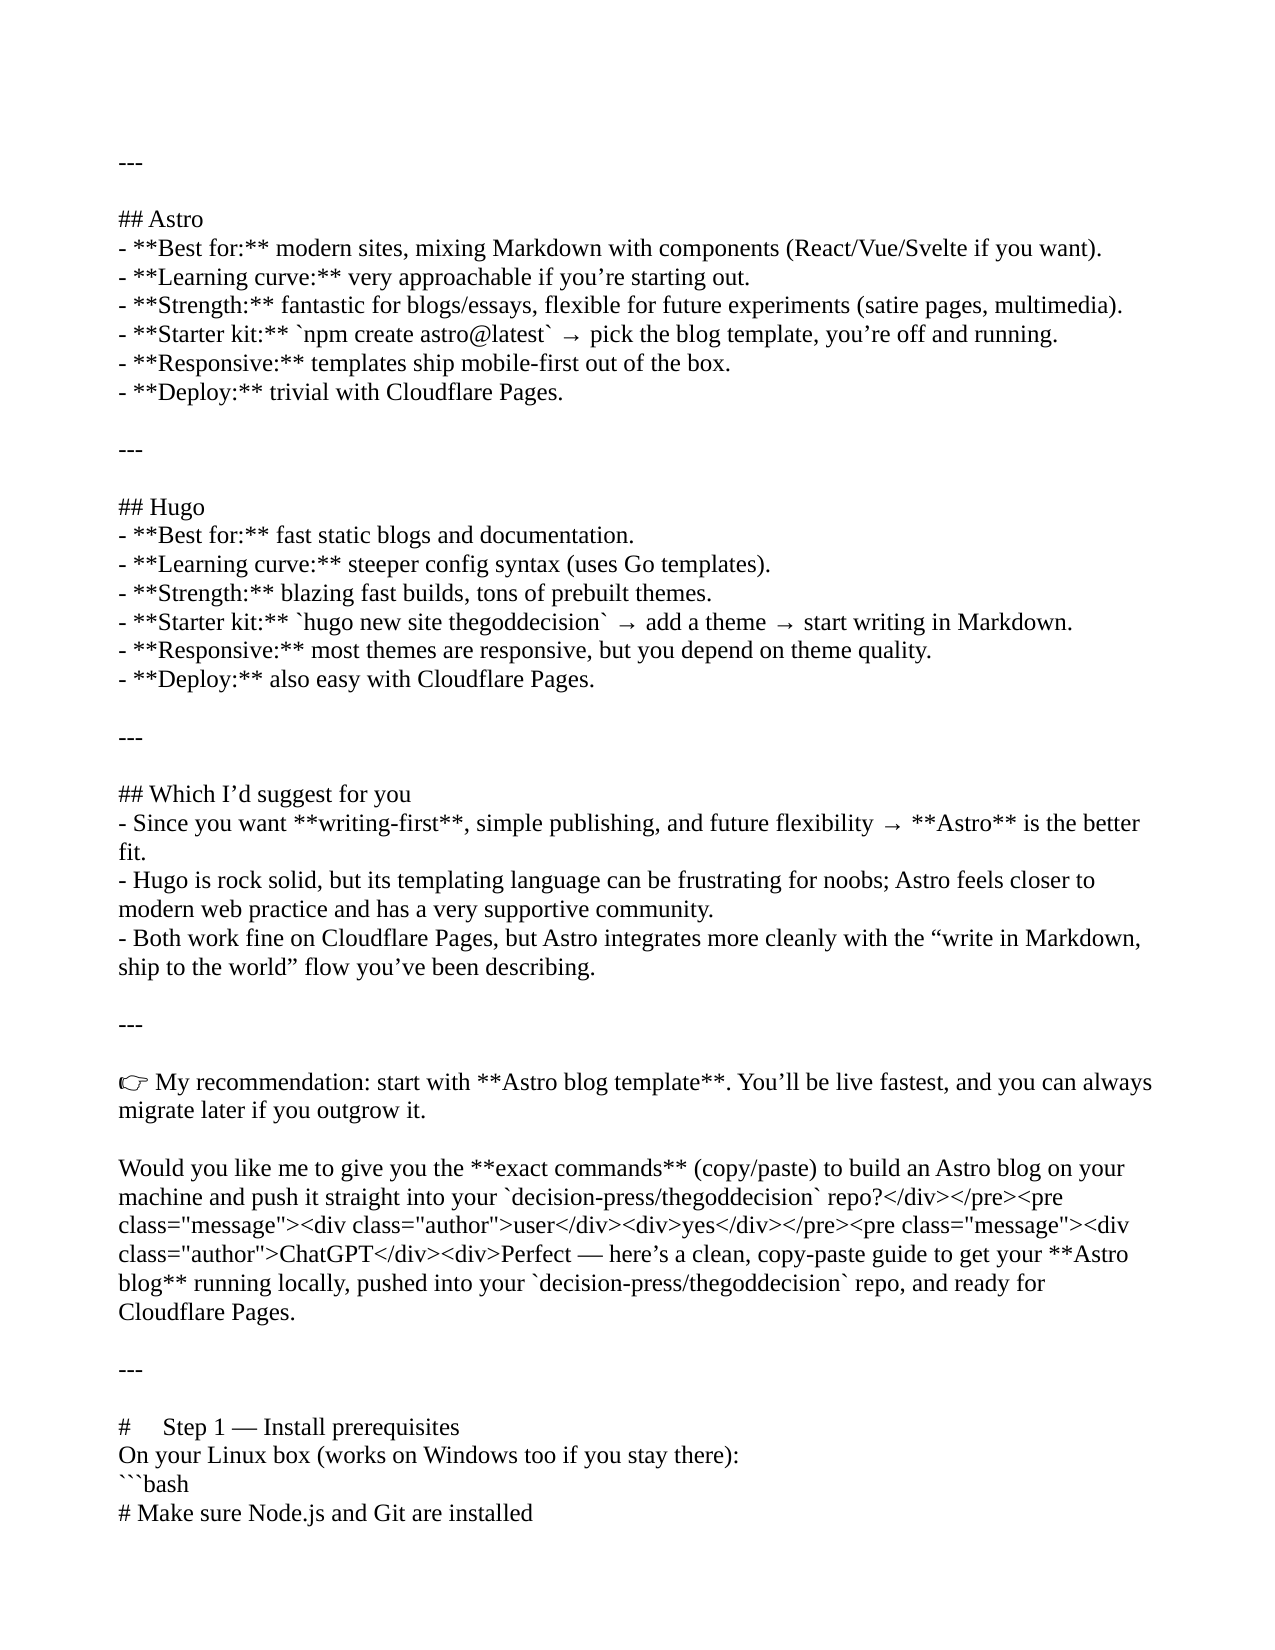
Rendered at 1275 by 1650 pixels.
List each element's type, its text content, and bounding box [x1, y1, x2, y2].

text --- [118, 1354, 1157, 1383]
text - **Strength:** blazing fast builds, tons of prebuilt themes. [118, 578, 1157, 607]
text # Make sure Node.js and Git are installed [118, 1498, 1157, 1527]
text - Both work fine on Cloudflare Pages, but Astro integrates more cleanly with the “write in Markdown, ship to the world” flow you’ve been describing. [118, 923, 1157, 981]
text ## Hugo [118, 492, 1157, 521]
text - Hugo is rock solid, but its templating language can be frustrating for noobs; Astro feels closer to modern web practice and has a very supportive community. [118, 866, 1157, 923]
text Would you like me to give you the **exact commands** (copy/paste) to build an Astro blog on your machine and push it straight into your `decision-press/thegoddecision` repo?</div></pre><pre class="message"><div class="author">user</div><div>yes</div></pre><pre class="message"><div class="author">ChatGPT</div><div>Perfect — here’s a clean, copy-paste guide to get your **Astro blog** running locally, pushed into your `decision-press/thegoddecision` repo, and ready for Cloudflare Pages. [118, 1153, 1157, 1326]
text --- [118, 147, 1157, 176]
text --- [118, 722, 1157, 751]
text - Since you want **writing-first**, simple publishing, and future flexibility → **Astro** is the better fit. [118, 808, 1157, 866]
text - **Responsive:** most themes are responsive, but you depend on theme quality. [118, 636, 1157, 664]
text - **Starter kit:** `hugo new site thegoddecision` → add a theme → start writing in Markdown. [118, 607, 1157, 636]
text --- [118, 1009, 1157, 1038]
text - **Strength:** fantastic for blogs/essays, flexible for future experiments (satire pages, multimedia). [118, 291, 1157, 319]
text - **Best for:** fast static blogs and documentation. [118, 521, 1157, 549]
text --- [118, 434, 1157, 463]
text - **Learning curve:** steeper config syntax (uses Go templates). [118, 549, 1157, 578]
text - **Deploy:** trivial with Cloudflare Pages. [118, 377, 1157, 406]
text ```bash [118, 1469, 1157, 1498]
text On your Linux box (works on Windows too if you stay there): [118, 1441, 1157, 1469]
text - **Deploy:** also easy with Cloudflare Pages. [118, 664, 1157, 693]
text ## Which I’d suggest for you [118, 779, 1157, 808]
text - **Learning curve:** very approachable if you’re starting out. [118, 262, 1157, 291]
text # 🚀 Step 1 — Install prerequisites [118, 1412, 1157, 1441]
text - **Responsive:** templates ship mobile-first out of the box. [118, 348, 1157, 377]
text 👉 My recommendation: start with **Astro blog template**. You’ll be live fastest, and you can always migrate later if you outgrow it. [118, 1067, 1157, 1124]
text - **Starter kit:** `npm create astro@latest` → pick the blog template, you’re off and running. [118, 319, 1157, 348]
text - **Best for:** modern sites, mixing Markdown with components (React/Vue/Svelte if you want). [118, 233, 1157, 262]
text ## Astro [118, 204, 1157, 233]
